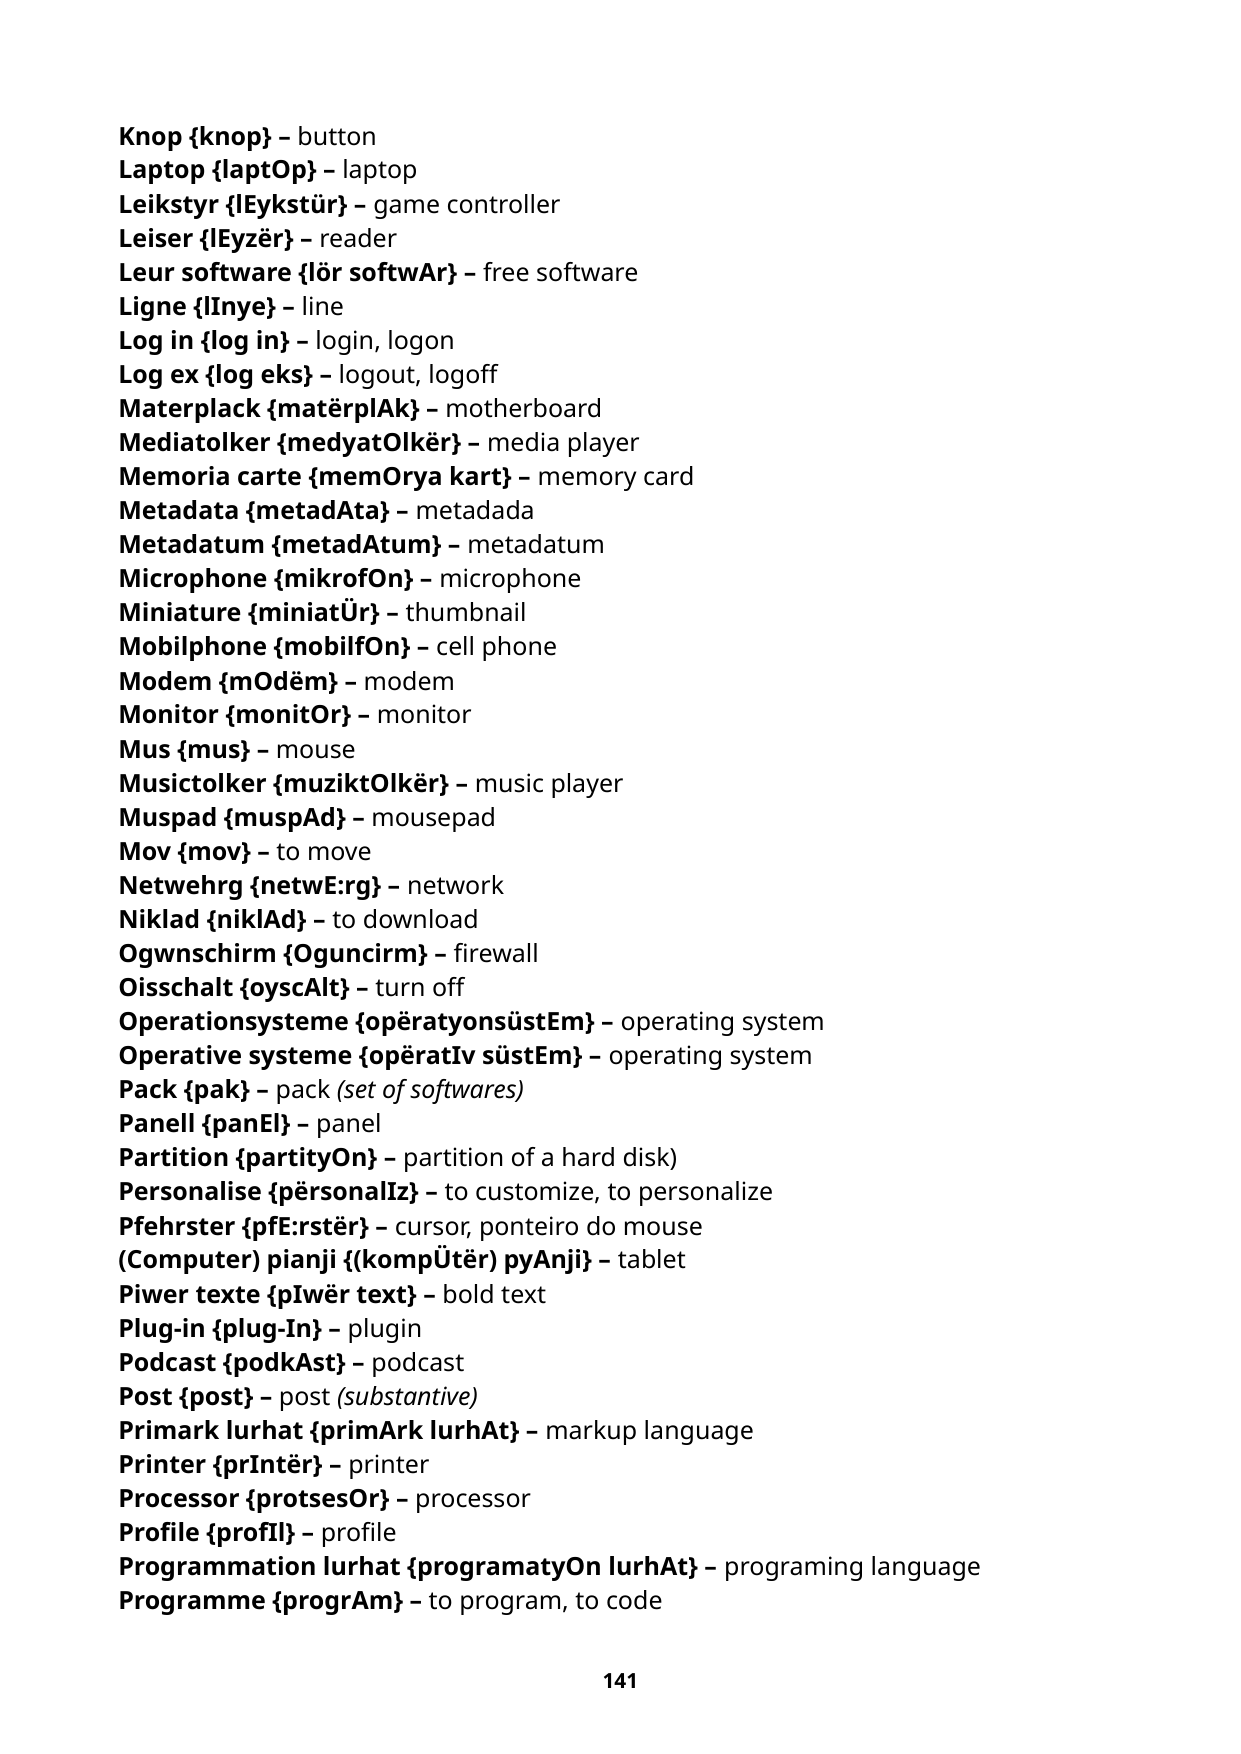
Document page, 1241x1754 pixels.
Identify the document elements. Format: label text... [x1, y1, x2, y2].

text Partition {partityOn} – partition of a hard disk) [118, 1140, 1122, 1174]
text Memoria carte {memOrya kart} – memory card [118, 459, 1122, 493]
text Muspad {muspAd} – mousepad [118, 799, 1122, 833]
text Leikstyr {lEykstür} – game controller [118, 186, 1122, 220]
text Processor {protsesOr} – processor [118, 1481, 1122, 1515]
text Post {post} – post (substantive) [118, 1378, 1122, 1412]
text Musictolker {muziktOlkër} – music player [118, 765, 1122, 799]
text Mobilphone {mobilfOn} – cell phone [118, 629, 1122, 663]
text Monitor {monitOr} – monitor [118, 697, 1122, 731]
text Profile {profIl} – profile [118, 1515, 1122, 1549]
text Miniature {miniatÜr} – thumbnail [118, 595, 1122, 629]
text Panell {panEl} – panel [118, 1106, 1122, 1140]
text Knop {knop} – button [118, 118, 1122, 152]
text Programmation lurhat {programatyOn lurhAt} – programing language [118, 1549, 1122, 1583]
text Mov {mov} – to move [118, 833, 1122, 867]
text Leur software {lör softwAr} – free software [118, 254, 1122, 288]
text Pack {pak} – pack (set of softwares) [118, 1072, 1122, 1106]
text Laptop {laptOp} – laptop [118, 152, 1122, 186]
text Printer {prIntër} – printer [118, 1447, 1122, 1481]
text Podcast {podkAst} – podcast [118, 1344, 1122, 1378]
text Plug-in {plug-In} – plugin [118, 1310, 1122, 1344]
text Ligne {lInye} – line [118, 288, 1122, 322]
text Operative systeme {opëratIv süstEm} – operating system [118, 1038, 1122, 1072]
text Primark lurhat {primArk lurhAt} – markup language [118, 1412, 1122, 1447]
text Netwehrg {netwE:rg} – network [118, 867, 1122, 902]
text Leiser {lEyzër} – reader [118, 220, 1122, 254]
text Metadata {metadAta} – metadada [118, 493, 1122, 527]
text Metadatum {metadAtum} – metadatum [118, 527, 1122, 561]
text Modem {mOdëm} – modem [118, 663, 1122, 697]
text Pfehrster {pfE:rstër} – cursor, ponteiro do mouse [118, 1208, 1122, 1242]
text Microphone {mikrofOn} – microphone [118, 561, 1122, 595]
text Niklad {niklAd} – to download [118, 902, 1122, 936]
text Log ex {log eks} – logout, logoff [118, 357, 1122, 391]
text Materplack {matërplAk} – motherboard [118, 391, 1122, 425]
text Oisschalt {oyscAlt} – turn off [118, 970, 1122, 1004]
text Mus {mus} – mouse [118, 731, 1122, 765]
text Log in {log in} – login, logon [118, 322, 1122, 357]
text (Computer) pianji {(kompÜtër) pyAnji} – tablet [118, 1242, 1122, 1276]
text Ogwnschirm {Oguncirm} – firewall [118, 936, 1122, 970]
text Operationsysteme {opëratyonsüstEm} – operating system [118, 1004, 1122, 1038]
text Programme {progrAm} – to program, to code [118, 1583, 1122, 1617]
text Mediatolker {medyatOlkër} – media player [118, 425, 1122, 459]
text Personalise {përsonalIz} – to customize, to personalize [118, 1174, 1122, 1208]
text Piwer texte {pIwër text} – bold text [118, 1276, 1122, 1310]
